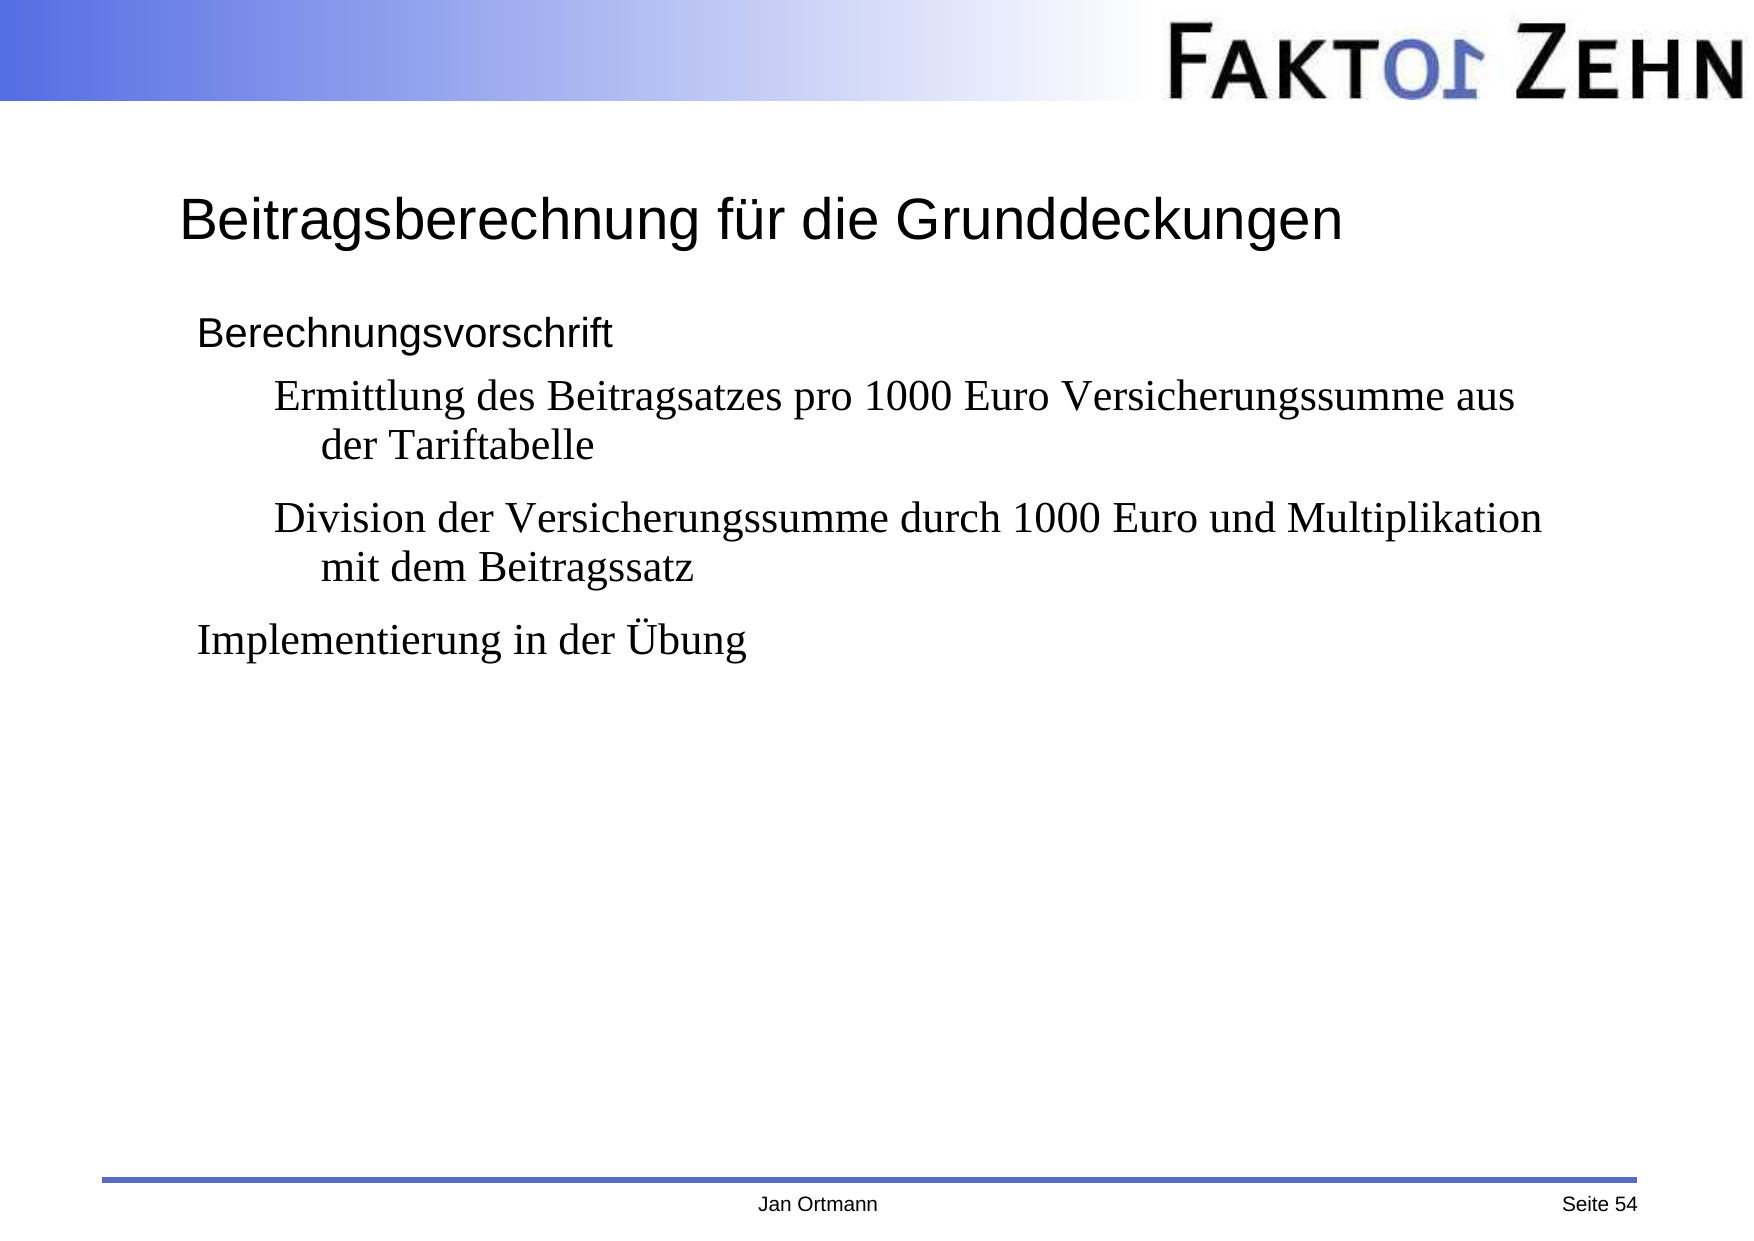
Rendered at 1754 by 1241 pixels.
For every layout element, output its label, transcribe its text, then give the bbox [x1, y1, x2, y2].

picture [1162, 7, 1752, 100]
list Berechnungsvorschrift Ermittlung des Beitragsatzes pro 1000 Euro Versicherungssumme aus der Tariftabelle Division der Versicherungssumme durch 1000 Euro und Multiplikation mit dem Beitragssatz Implementierung in der Übung [179, 310, 1576, 1078]
title Beitragsberechnung für die Grunddeckungen [179, 142, 1576, 296]
